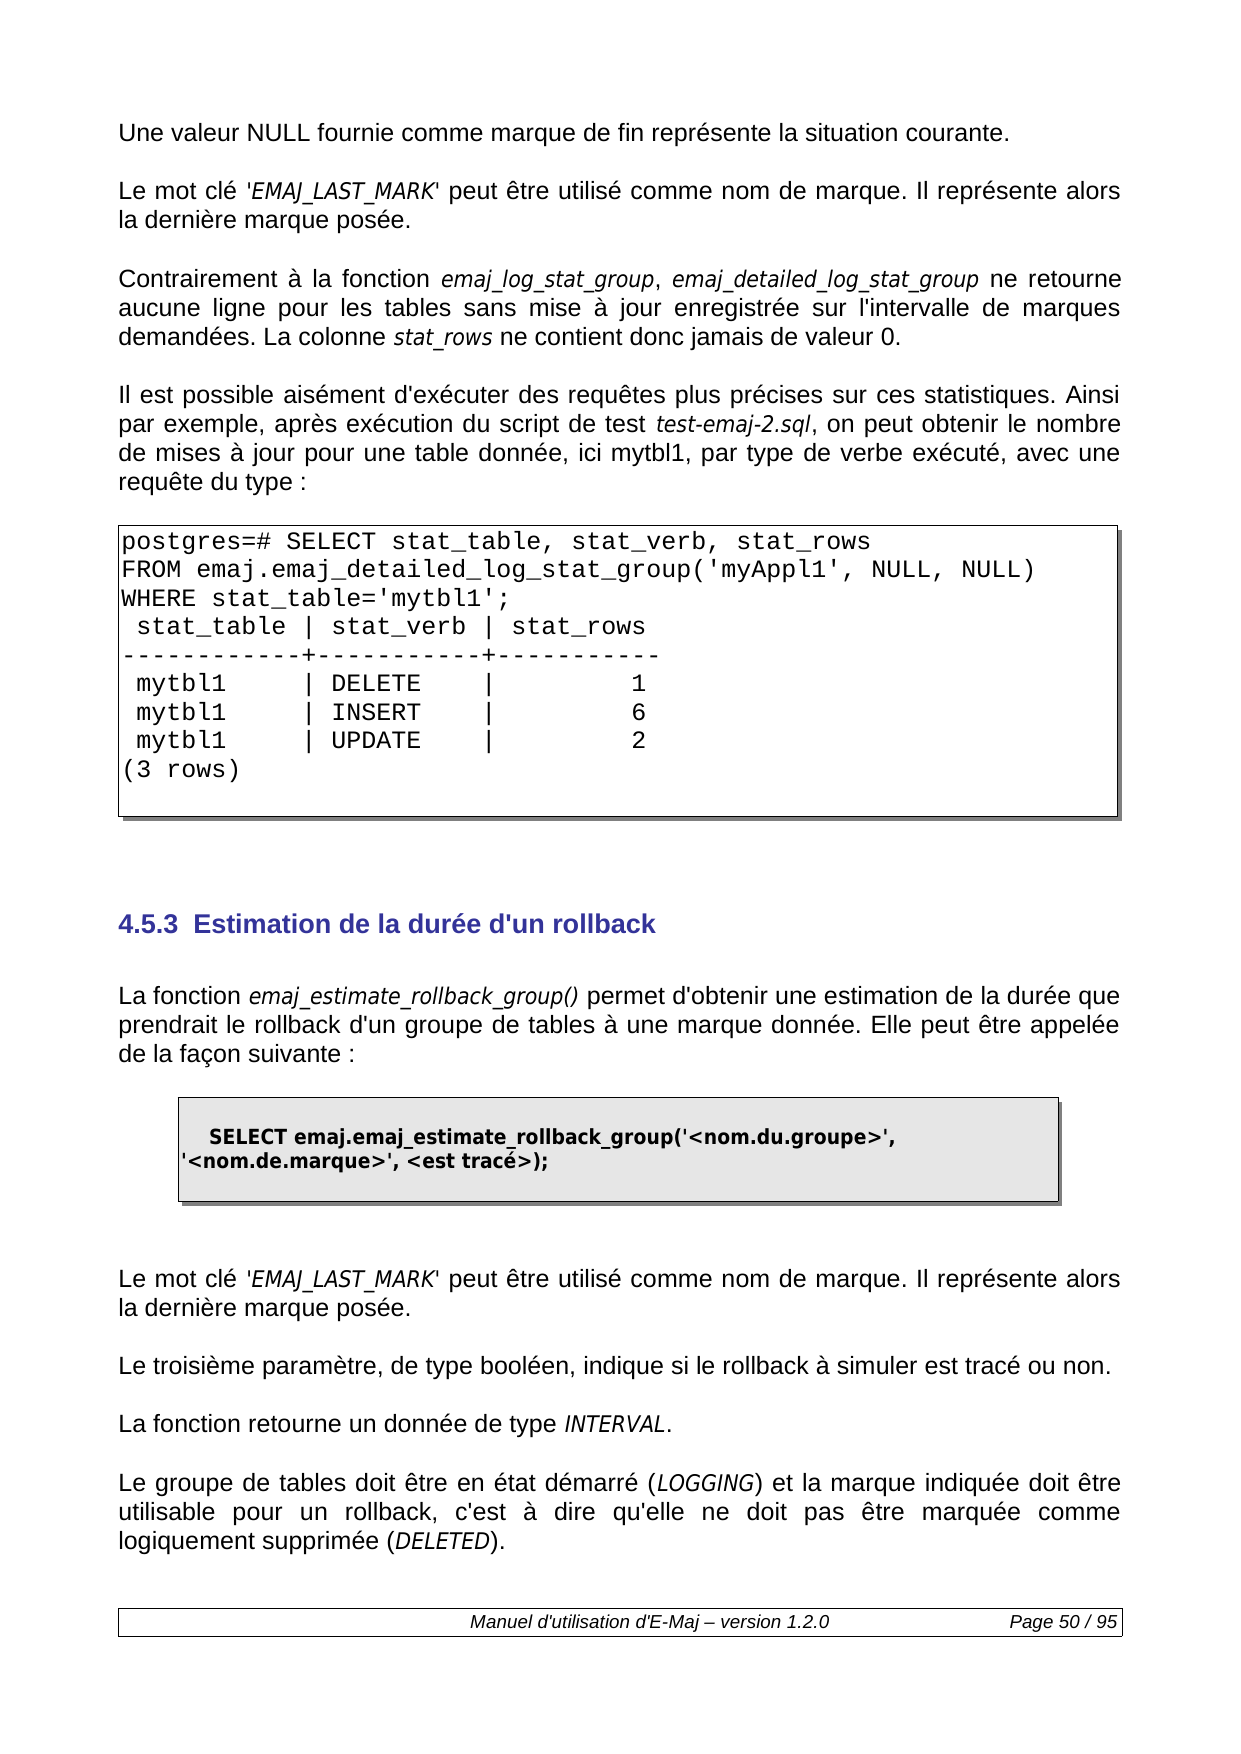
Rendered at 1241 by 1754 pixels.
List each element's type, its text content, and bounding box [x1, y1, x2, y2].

text Le groupe de tables doit être en état démarré (LOGGING) et la marque indiquée doit être utilisable pour un rollback, c'est à dire qu'elle ne doit pas être marquée comme logiquement supprimée (DELETED). [118, 1467, 1122, 1554]
text La fonction retourne un donnée de type INTERVAL. [118, 1409, 1122, 1438]
text mytbl1 | DELETE | 1 [119, 668, 1117, 696]
text FROM emaj.emaj_detailed_log_stat_group('myAppl1', NULL, NULL) [119, 553, 1117, 582]
text ------------+-----------+----------- [119, 639, 1117, 668]
text La fonction emaj_estimate_rollback_group() permet d'obtenir une estimation de la durée que prendrait le rollback d'un groupe de tables à une marque donnée. Elle peut être appelée de la façon suivante : [118, 981, 1122, 1068]
text WHERE stat_table='mytbl1'; [119, 582, 1117, 611]
text Contrairement à la fonction emaj_log_stat_group, emaj_detailed_log_stat_group ne retourne aucune ligne pour les tables sans mise à jour enregistrée sur l'intervalle de marques demandées. La colonne stat_rows ne contient donc jamais de valeur 0. [118, 263, 1122, 351]
text Le mot clé 'EMAJ_LAST_MARK' peut être utilisé comme nom de marque. Il représente alors la dernière marque posée. [118, 1264, 1122, 1322]
text Le mot clé 'EMAJ_LAST_MARK' peut être utilisé comme nom de marque. Il représente alors la dernière marque posée. [118, 176, 1122, 234]
text postgres=# SELECT stat_table, stat_verb, stat_rows [119, 526, 1117, 553]
text stat_table | stat_verb | stat_rows [119, 611, 1117, 639]
text mytbl1 | UPDATE | 2 [119, 725, 1117, 753]
text SELECT emaj.emaj_estimate_rollback_group('<nom.du.groupe>', '<nom.de.marque>', <est tracé>); [179, 1122, 1058, 1171]
subtitle Estimation de la durée d'un rollback [118, 908, 1122, 939]
text Une valeur NULL fournie comme marque de fin représente la situation courante. [118, 118, 1122, 147]
text (3 rows) [119, 753, 1117, 785]
text Le troisième paramètre, de type booléen, indique si le rollback à simuler est tracé ou non. [118, 1351, 1122, 1380]
text Il est possible aisément d'exécuter des requêtes plus précises sur ces statistiques. Ainsi par exemple, après exécution du script de test test-emaj-2.sql, on peut obtenir le nombre de mises à jour pour une table donnée, ici mytbl1, par type de verbe exécuté, avec une requête du type : [118, 380, 1122, 496]
text mytbl1 | INSERT | 6 [119, 696, 1117, 725]
